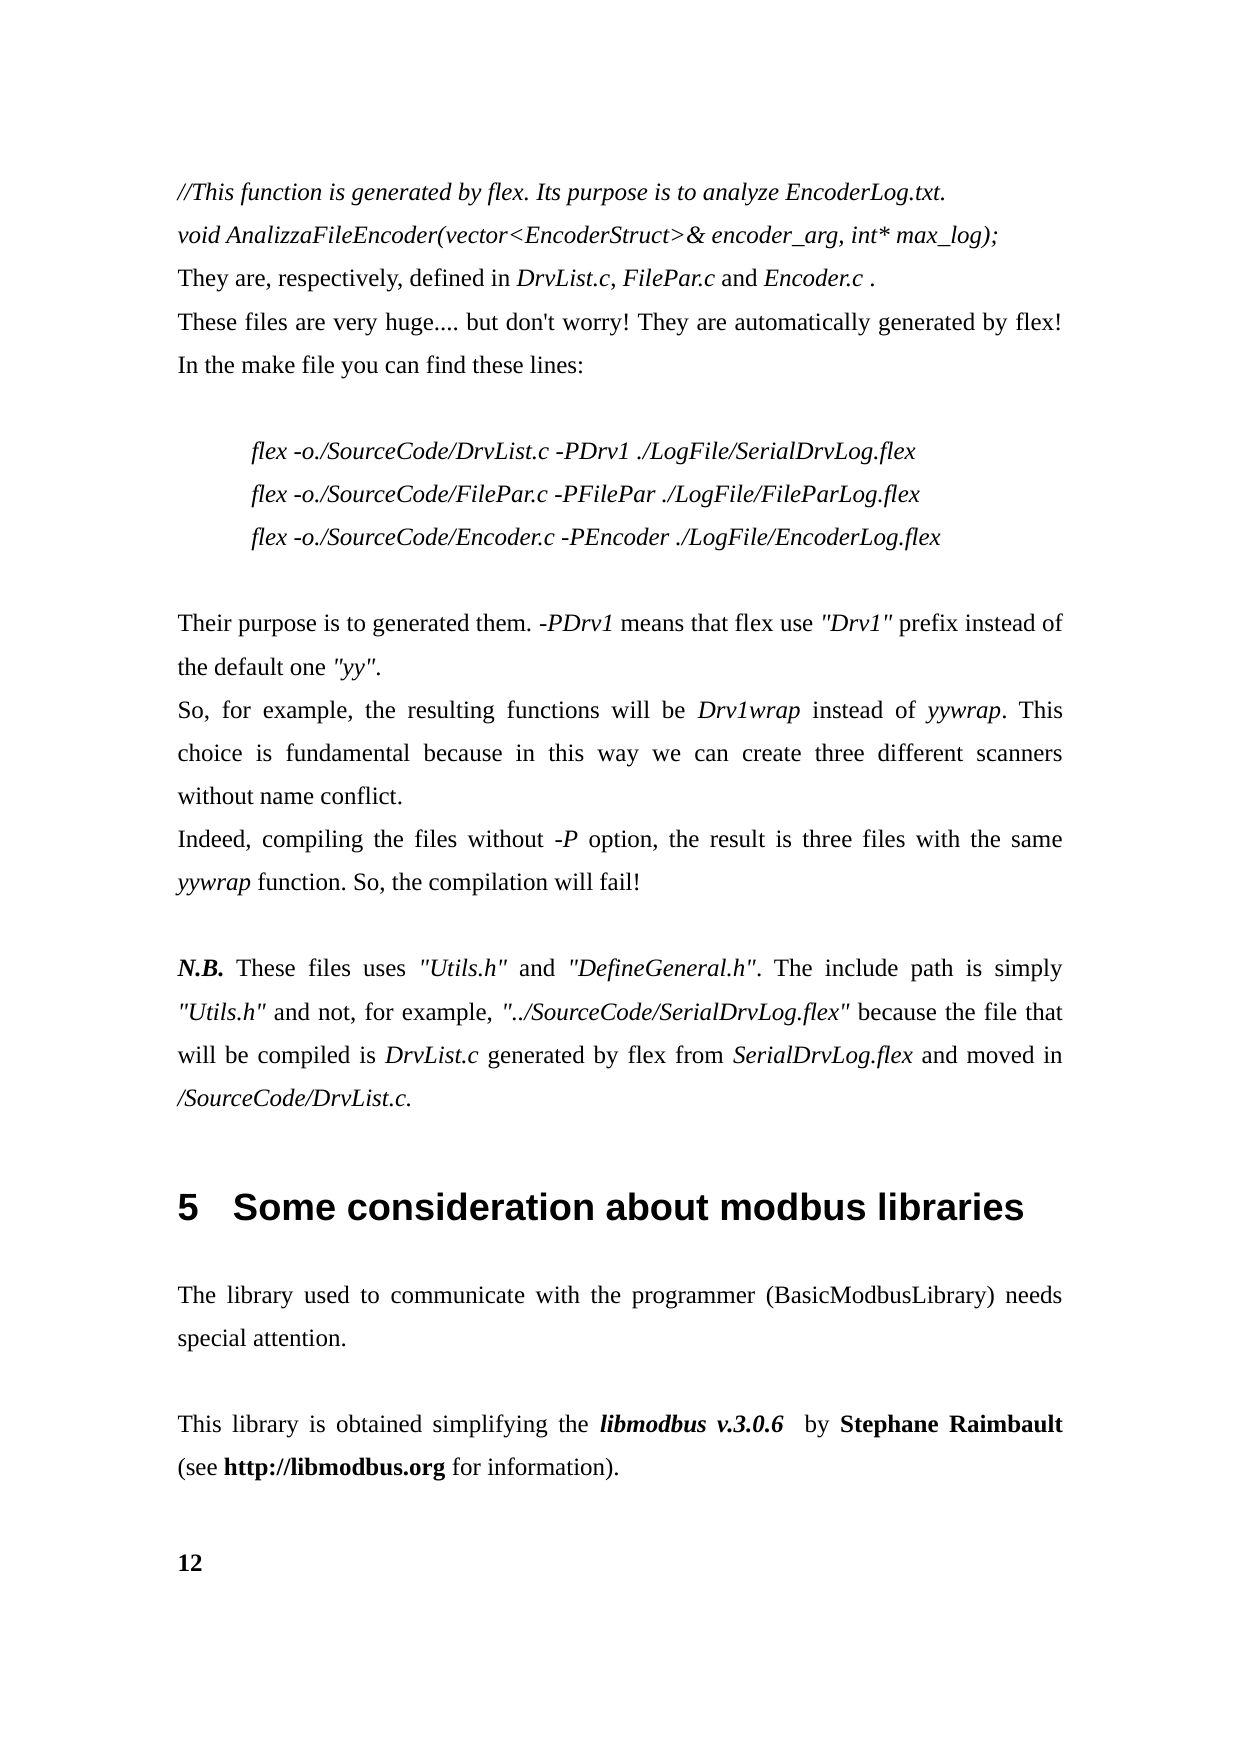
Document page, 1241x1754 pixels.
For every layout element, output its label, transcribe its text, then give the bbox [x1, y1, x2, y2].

text void AnalizzaFileEncoder(vector<EncoderStruct>& encoder_arg, int* max_log); [177, 220, 1063, 249]
text The library used to communicate with the programmer (BasicModbusLibrary) needs special attention. [177, 1280, 1063, 1352]
text N.B. These files uses "Utils.h" and "DefineGeneral.h". The include path is simply "Utils.h" and not, for example, "../SourceCode/SerialDrvLog.flex" because the file that will be compiled is DrvList.c generated by flex from SerialDrvLog.flex and moved in /SourceCode/DrvList.c. [177, 953, 1063, 1112]
text So, for example, the resulting functions will be Drv1wrap instead of yywrap. This choice is fundamental because in this way we can create three different scanners without name conflict. [177, 695, 1063, 810]
text These files are very huge.... but don't worry! They are automatically generated by flex! In the make file you can find these lines: [177, 307, 1063, 378]
text flex -o./SourceCode/Encoder.c -PEncoder ./LogFile/EncoderLog.flex [177, 522, 1063, 551]
text Indeed, compiling the files without -P option, the result is three files with the same yywrap function. So, the compilation will fail! [177, 824, 1063, 896]
text They are, respectively, defined in DrvList.c, FilePar.c and Encoder.c . [177, 263, 1063, 292]
text flex -o./SourceCode/FilePar.c -PFilePar ./LogFile/FileParLog.flex [177, 479, 1063, 508]
subtitle Some consideration about modbus libraries [177, 1185, 1063, 1229]
text Their purpose is to generated them. -PDrv1 means that flex use "Drv1" prefix instead of the default one "yy". [177, 608, 1063, 680]
text flex -o./SourceCode/DrvList.c -PDrv1 ./LogFile/SerialDrvLog.flex [177, 436, 1063, 465]
text //This function is generated by flex. Its purpose is to analyze EncoderLog.txt. [177, 177, 1063, 206]
text This library is obtained simplifying the libmodbus v.3.0.6 by Stephane Raimbault (see http://libmodbus.org for information). [177, 1409, 1063, 1481]
